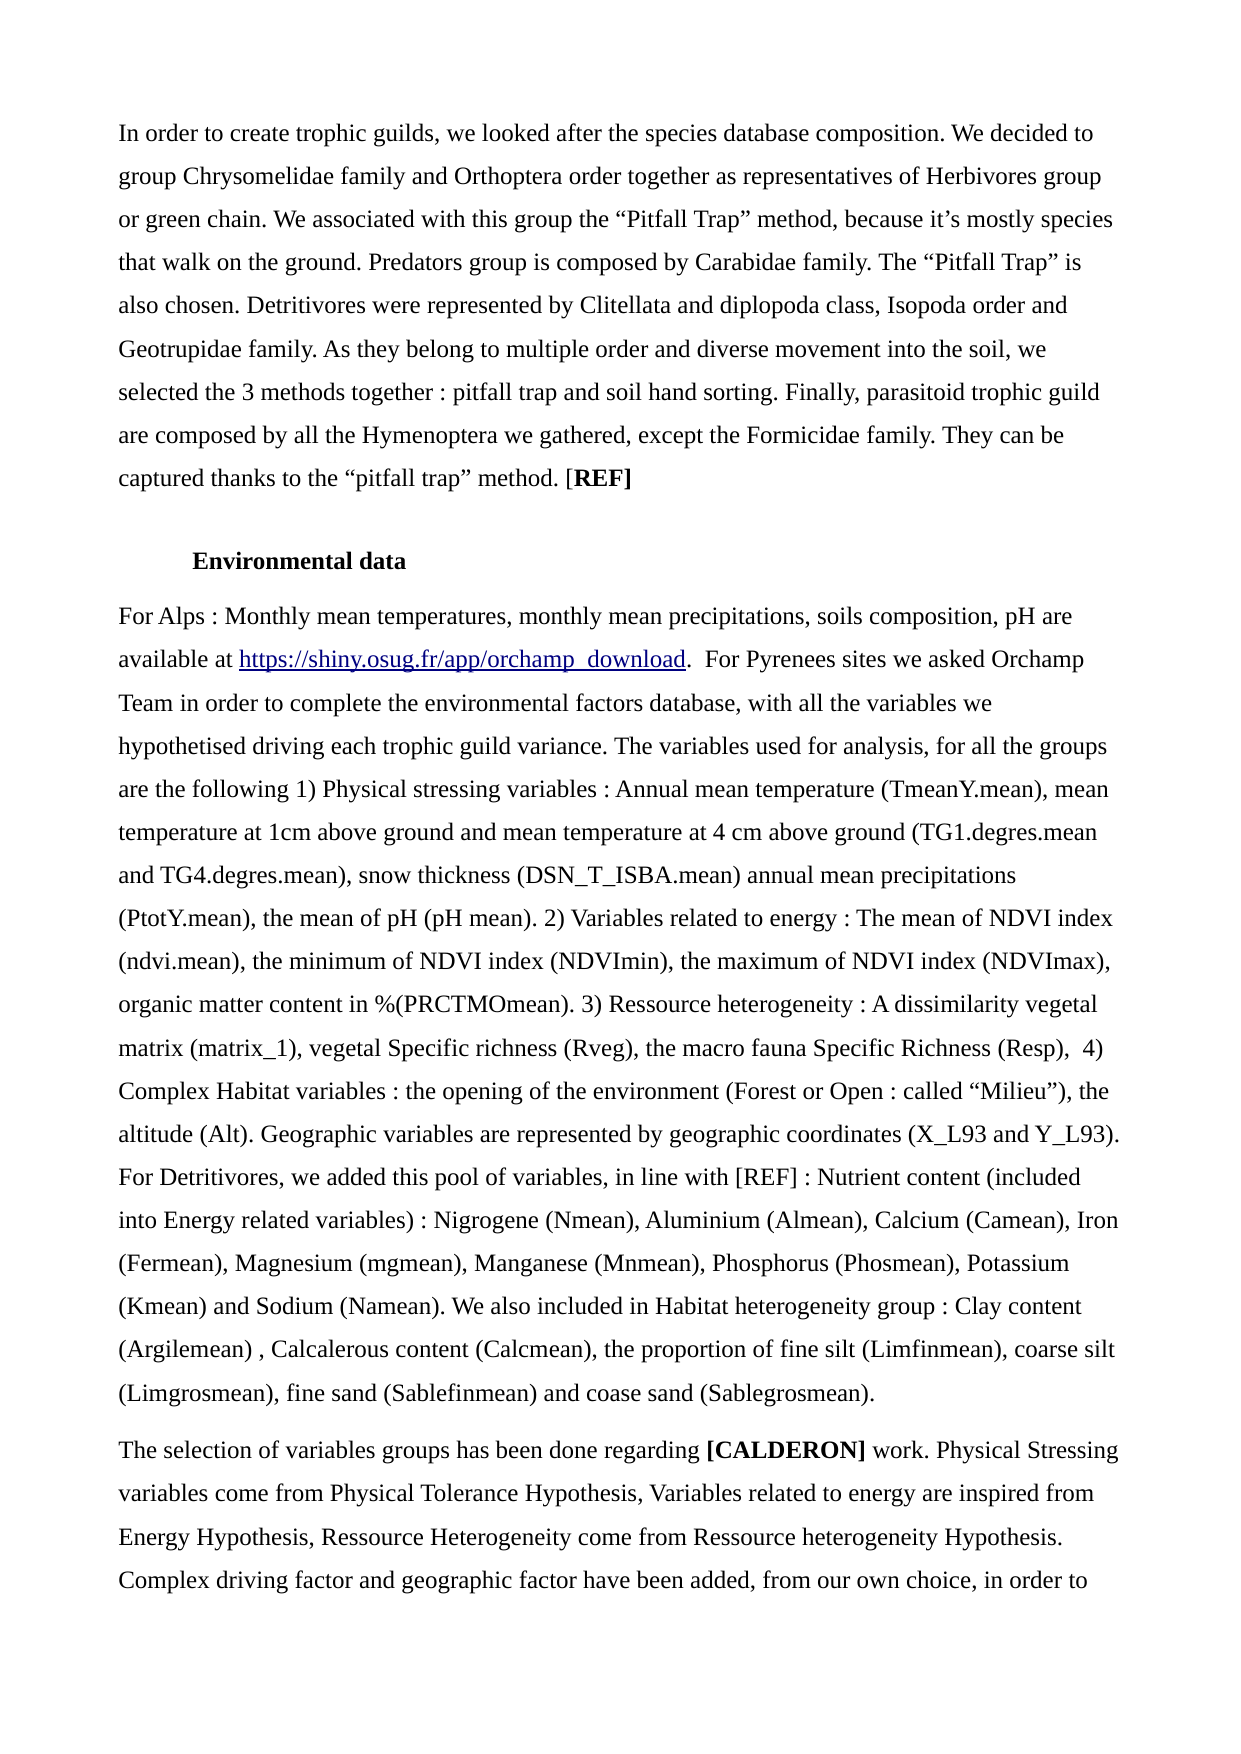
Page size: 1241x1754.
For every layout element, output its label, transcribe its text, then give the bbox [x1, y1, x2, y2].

text In order to create trophic guilds, we looked after the species database composition. We decided to group Chrysomelidae family and Orthoptera order together as representatives of Herbivores group or green chain. We associated with this group the “Pitfall Trap” method, because it’s mostly species that walk on the ground. Predators group is composed by Carabidae family. The “Pitfall Trap” is also chosen. Detritivores were represented by Clitellata and diplopoda class, Isopoda order and Geotrupidae family. As they belong to multiple order and diverse movement into the soil, we selected the 3 methods together : pitfall trap and soil hand sorting. Finally, parasitoid trophic guild are composed by all the Hymenoptera we gathered, except the Formicidae family. They can be captured thanks to the “pitfall trap” method. [REF] [118, 118, 1122, 492]
text The selection of variables groups has been done regarding [CALDERON] work. Physical Stressing variables come from Physical Tolerance Hypothesis, Variables related to energy are inspired from Energy Hypothesis, Ressource Heterogeneity come from Ressource heterogeneity Hypothesis. Complex driving factor and geographic factor have been added, from our own choice, in order to [118, 1435, 1122, 1593]
subtitle Environmental data [118, 546, 1122, 574]
text For Alps : Monthly mean temperatures, monthly mean precipitations, soils composition, pH are available at https://shiny.osug.fr/app/orchamp_download. For Pyrenees sites we asked Orchamp Team in order to complete the environmental factors database, with all the variables we hypothetised driving each trophic guild variance. The variables used for analysis, for all the groups are the following 1) Physical stressing variables : Annual mean temperature (TmeanY.mean), mean temperature at 1cm above ground and mean temperature at 4 cm above ground (TG1.degres.mean and TG4.degres.mean), snow thickness (DSN_T_ISBA.mean) annual mean precipitations (PtotY.mean), the mean of pH (pH mean). 2) Variables related to energy : The mean of NDVI index (ndvi.mean), the minimum of NDVI index (NDVImin), the maximum of NDVI index (NDVImax), organic matter content in %(PRCTMOmean). 3) Ressource heterogeneity : A dissimilarity vegetal matrix (matrix_1), vegetal Specific richness (Rveg), the macro fauna Specific Richness (Resp), 4) Complex Habitat variables : the opening of the environment (Forest or Open : called “Milieu”), the altitude (Alt). Geographic variables are represented by geographic coordinates (X_L93 and Y_L93). For Detritivores, we added this pool of variables, in line with [REF] : Nutrient content (included into Energy related variables) : Nigrogene (Nmean), Aluminium (Almean), Calcium (Camean), Iron (Fermean), Magnesium (mgmean), Manganese (Mnmean), Phosphorus (Phosmean), Potassium (Kmean) and Sodium (Namean). We also included in Habitat heterogeneity group : Clay content (Argilemean) , Calcalerous content (Calcmean), the proportion of fine silt (Limfinmean), coarse silt (Limgrosmean), fine sand (Sablefinmean) and coase sand (Sablegrosmean). [118, 601, 1122, 1406]
